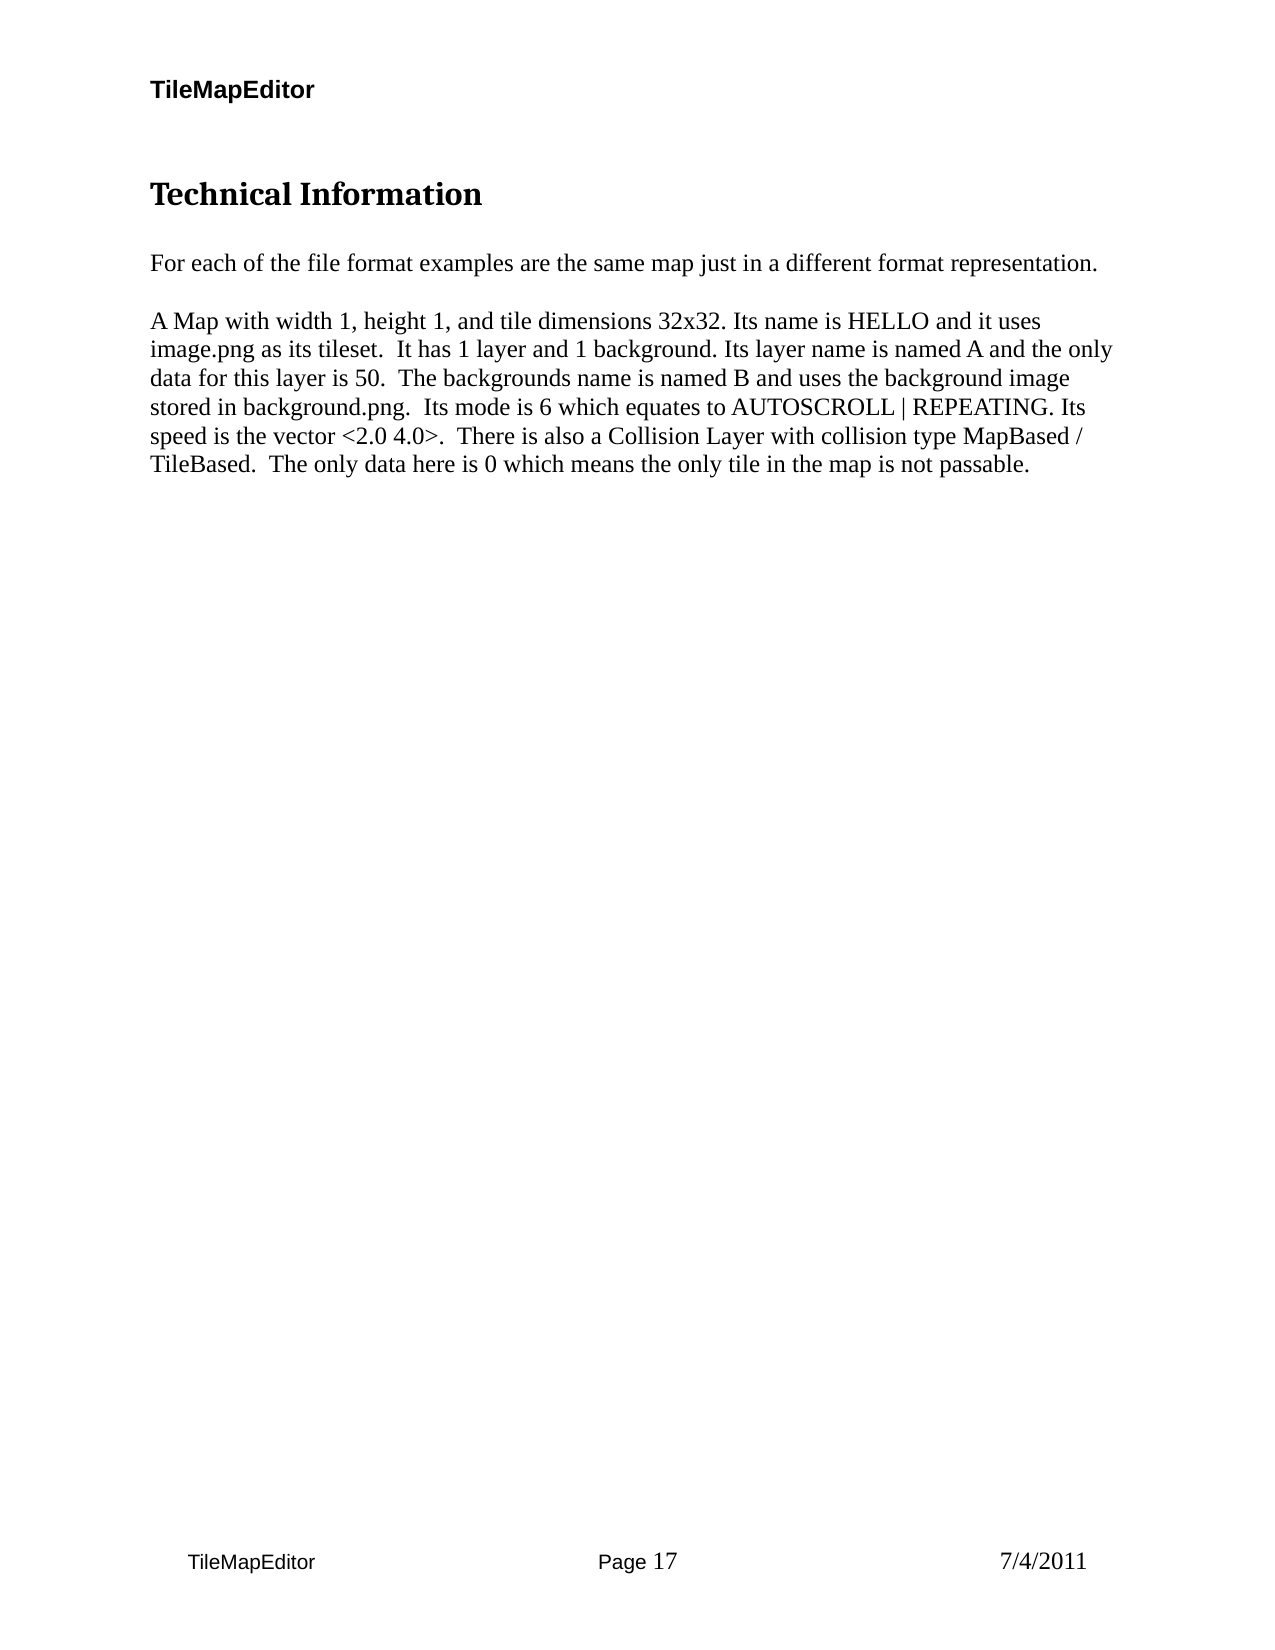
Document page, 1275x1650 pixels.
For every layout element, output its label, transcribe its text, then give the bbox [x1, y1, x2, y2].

subtitle Technical Information [150, 175, 1125, 213]
text For each of the file format examples are the same map just in a different format representation. [150, 248, 1125, 277]
text A Map with width 1, height 1, and tile dimensions 32x32. Its name is HELLO and it uses image.png as its tileset. It has 1 layer and 1 background. Its layer name is named A and the only data for this layer is 50. The backgrounds name is named B and uses the background image stored in background.png. Its mode is 6 which equates to AUTOSCROLL | REPEATING. Its speed is the vector <2.0 4.0>. There is also a Collision Layer with collision type MapBased / TileBased. The only data here is 0 which means the only tile in the map is not passable. [150, 306, 1125, 478]
